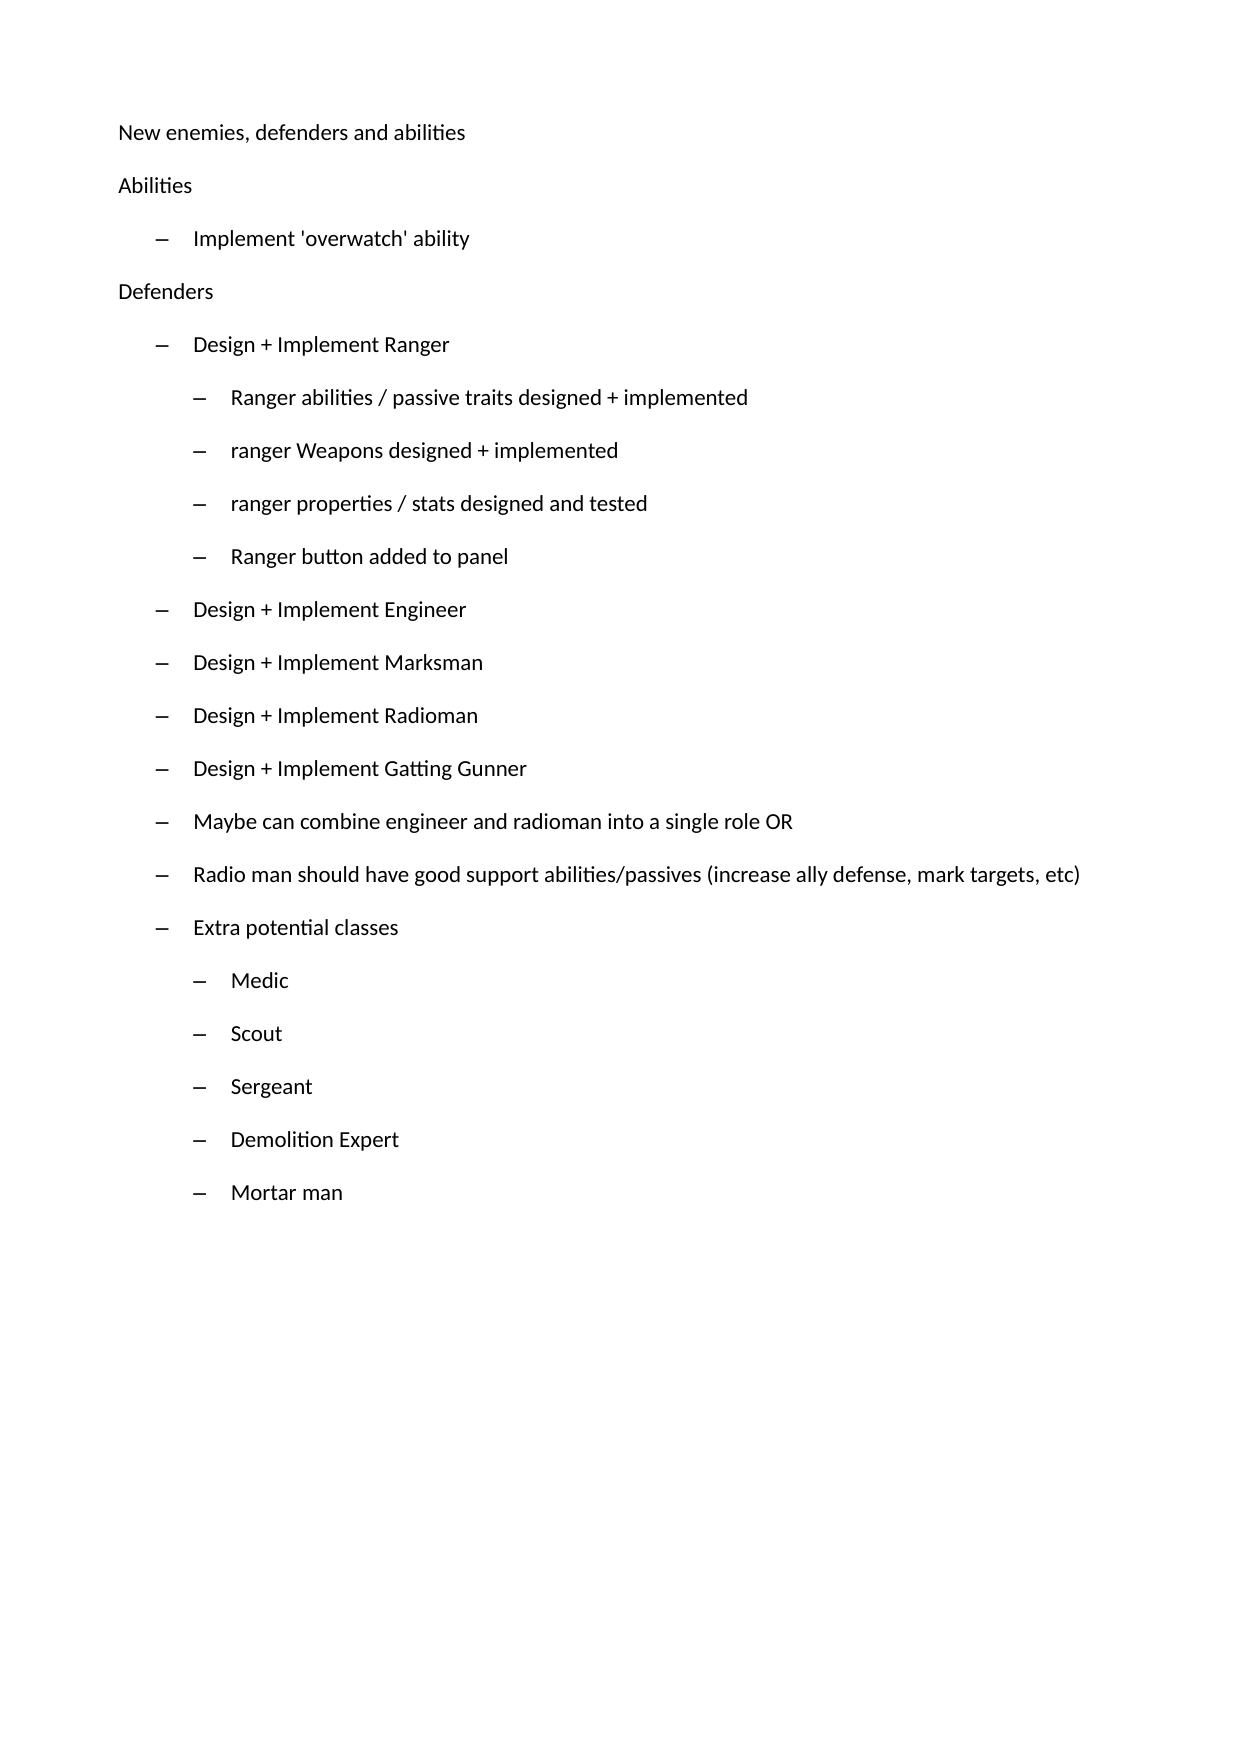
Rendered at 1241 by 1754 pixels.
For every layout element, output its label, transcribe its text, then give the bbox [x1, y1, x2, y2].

list Design + Implement Gatting Gunner [156, 754, 1122, 782]
text Abilities [118, 171, 1122, 199]
list Design + Implement Marksman [156, 648, 1122, 676]
list Scout [193, 1019, 1122, 1047]
list Design + Implement Radioman [156, 701, 1122, 729]
list Extra potential classes [156, 913, 1122, 941]
list ranger Weapons designed + implemented [193, 436, 1122, 464]
text Defenders [118, 277, 1122, 305]
list Demolition Expert [193, 1126, 1122, 1153]
list Design + Implement Engineer [156, 595, 1122, 623]
list Sergeant [193, 1072, 1122, 1101]
list Ranger button added to panel [193, 542, 1122, 570]
list Medic [193, 966, 1122, 994]
list Radio man should have good support abilities/passives (increase ally defense, mark targets, etc) [156, 860, 1122, 888]
list Implement 'overwatch' ability [156, 224, 1122, 252]
list Design + Implement Ranger [156, 330, 1122, 358]
list ranger properties / stats designed and tested [193, 489, 1122, 517]
list Ranger abilities / passive traits designed + implemented [193, 383, 1122, 411]
text New enemies, defenders and abilities [118, 118, 1122, 146]
list Maybe can combine engineer and radioman into a single role OR [156, 807, 1122, 835]
list Mortar man [193, 1178, 1122, 1207]
